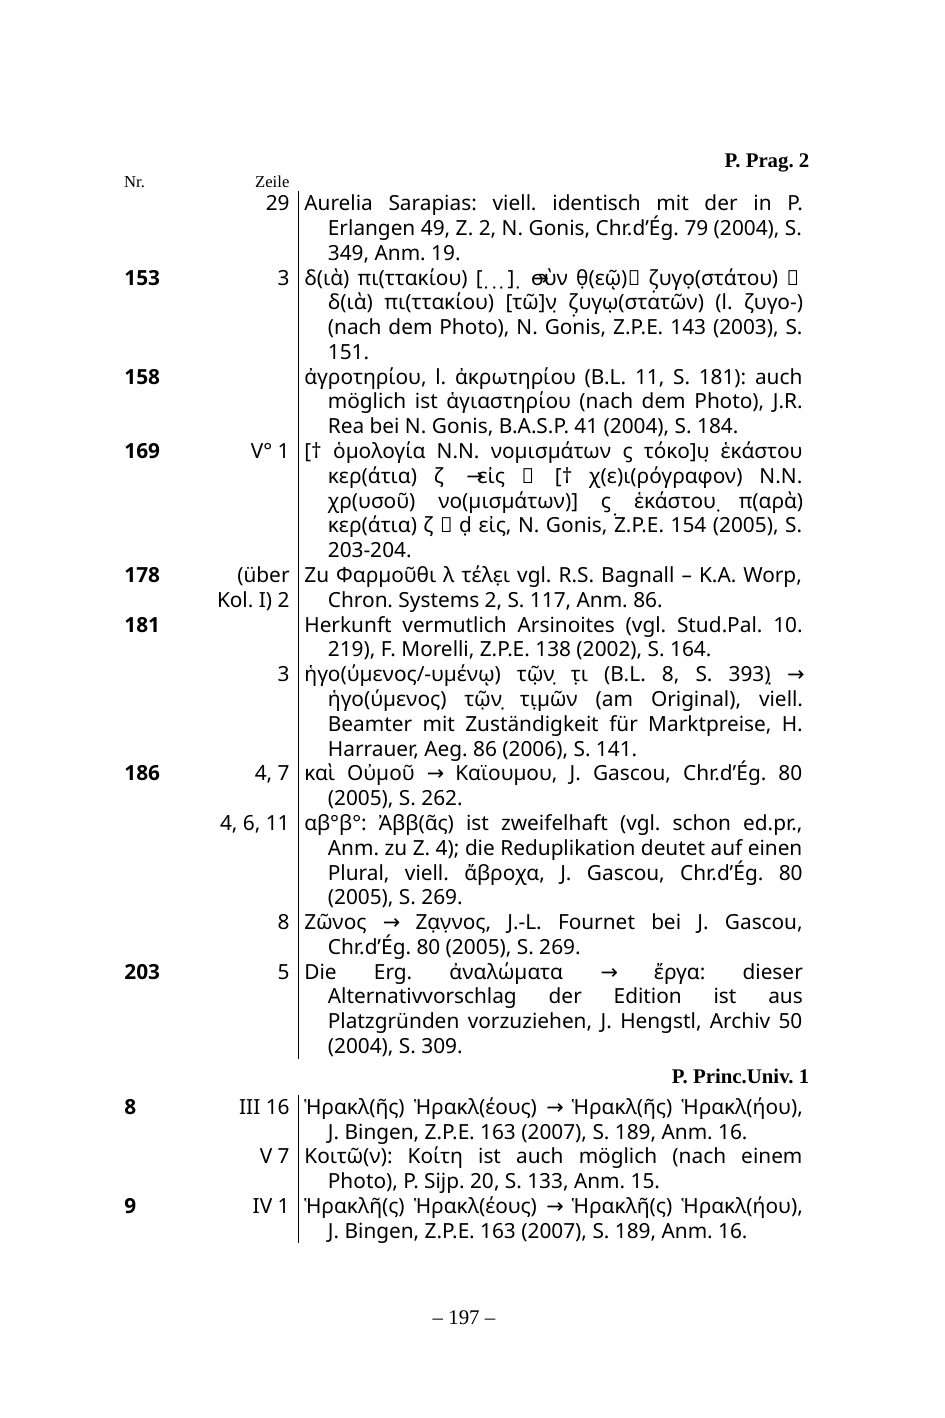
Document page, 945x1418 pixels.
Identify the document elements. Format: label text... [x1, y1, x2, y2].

table_cell 3 [207, 662, 298, 761]
table_cell ἡγο(ύμενος/-υμένῳ) τῶ̣ν̣ τ̣ι (B.L. 8, S. 393)̣ → ἡγο(ύμενος) τῶ̣ν̣ τι̣μῶν (am Original), viell. Beamter mit Zuständigkeit für Marktpreise, H. Harrauer, Aeg. 86 (2006), S. 141. [299, 662, 809, 761]
table_header 8 [118, 1095, 207, 1144]
table_cell 5 [207, 959, 298, 1058]
table_cell 203 [118, 959, 207, 1058]
table_cell καὶ Οὐμοῦ → Καϊουμου, J. Gascou, Chr.d’Ég. 80 (2005), S. 262. [299, 761, 809, 811]
table_cell Κοιτῶ(ν): Κοίτη ist auch möglich (nach einem Photo), P. Sijp. 20, S. 133, Anm. 15. [299, 1144, 809, 1194]
table_cell 29 [207, 191, 298, 265]
table_cell [207, 364, 298, 439]
table_cell [118, 811, 207, 910]
table_cell [118, 910, 207, 959]
table_cell V 7 [207, 1144, 298, 1194]
table_cell 169 [118, 439, 207, 563]
table_cell 4, 6, 11 [207, 811, 298, 910]
table_cell 3 [207, 265, 298, 364]
table_cell 158 [118, 364, 207, 439]
table_cell δ(ιὰ) πι(ττακίου) [ ̣ ̣ ̣] ̣ σὺν θ̣(εῷ) ζ̣υγο̣(στάτου) → δ(ιὰ) πι(ττακίου) [τῶ]ν̣ ζ̣υγω̣(στατῶν) (l. ζυγο-) (nach dem Photo), N. Gonis, Z.P.E. 143 (2003), S. 151. [299, 265, 809, 364]
table_cell ἀγροτηρίου, l. ἀκρωτηρίου (B.L. 11, S. 181): auch möglich ist ἁγιαστηρίου (nach dem Photo), J.R. Rea bei N. Gonis, B.A.S.P. 41 (2004), S. 184. [299, 364, 809, 439]
table_cell Herkunft vermutlich Arsinoites (vgl. Stud.Pal. 10. 219), F. Morelli, Z.P.E. 138 (2002), S. 164. [299, 612, 809, 662]
table_cell Ἡρακλῆ(ς) Ἡρακλ(έους) → Ἡρακλῆ(ς) Ἡρακλ(ήου), J. Bingen, Z.P.E. 163 (2007), S. 189, Anm. 16. [299, 1194, 809, 1243]
table_cell [118, 191, 207, 265]
table_cell [118, 662, 207, 761]
table_cell IV 1 [207, 1194, 298, 1243]
table_cell Die Erg. ἀναλώματα → ἔργα: dieser Alternativvorschlag der Edition ist aus Platzgründen vorzuziehen, J. Hengstl, Archiv 50 (2004), S. 309. [299, 959, 809, 1058]
table_header Ἡρακλ(ῆς) Ἡρακλ(έους) → Ἡρακλ(ῆς) Ἡρακλ(ήου), J. Bingen, Z.P.E. 163 (2007), S. 189, Anm. 16. [299, 1095, 809, 1144]
table_cell Ζῶνος → Ζα̣ν̣νος, J.-L. Fournet bei J. Gascou, Chr.d’Ég. 80 (2005), S. 269. [299, 910, 809, 959]
table_cell [118, 1144, 207, 1194]
table_header III 16 [207, 1095, 298, 1144]
table_cell 181 [118, 612, 298, 662]
table_cell 8 [207, 910, 298, 959]
table_cell 178 [118, 563, 207, 612]
table_cell 4, 7 [207, 761, 298, 811]
table_cell 153 [118, 265, 207, 364]
table_cell αβ°β°: Ἀββ(ᾶς) ist zweifelhaft (vgl. schon ed.pr., Anm. zu Z. 4); die Reduplikation deutet auf einen Plural, viell. ἄβροχα, J. Gascou, Chr.d’Ég. 80 (2005), S. 269. [299, 811, 809, 910]
table_cell Aurelia Sarapias: viell. identisch mit der in P. Erlangen 49, Z. 2, N. Gonis, Chr.d’Ég. 79 (2004), S. 349, Anm. 19. [299, 191, 809, 265]
table_cell Zu Φαρμοῦθι λ τέλε̣ι vgl. R.S. Bagnall – K.A. Worp, Chron. Systems 2, S. 117, Anm. 86. [299, 563, 809, 612]
table_cell 9 [118, 1194, 207, 1243]
subtitle P. Princ.Univ. 1 [118, 1064, 809, 1088]
table_cell V° 1 [207, 439, 298, 563]
table_cell (über Kol. I) 2 [207, 563, 298, 612]
table_cell 186 [118, 761, 207, 811]
table_cell [† ὁμολογία N.N. νομισμάτων ϛ τόκο]υ̣ ἑκάστου κερ(άτια) ζ  εἰς → [† χ(ε)ι(ρόγραφον) N.N. χρ(υσοῦ) νο(μισμάτων)] ϛ̣ ἑκάστου̣ π(αρὰ) κερ(άτια) ζ  ḍ εἰς, N. Gonis, Z.P.E. 154 (2005), S. 203-204. [299, 439, 809, 563]
